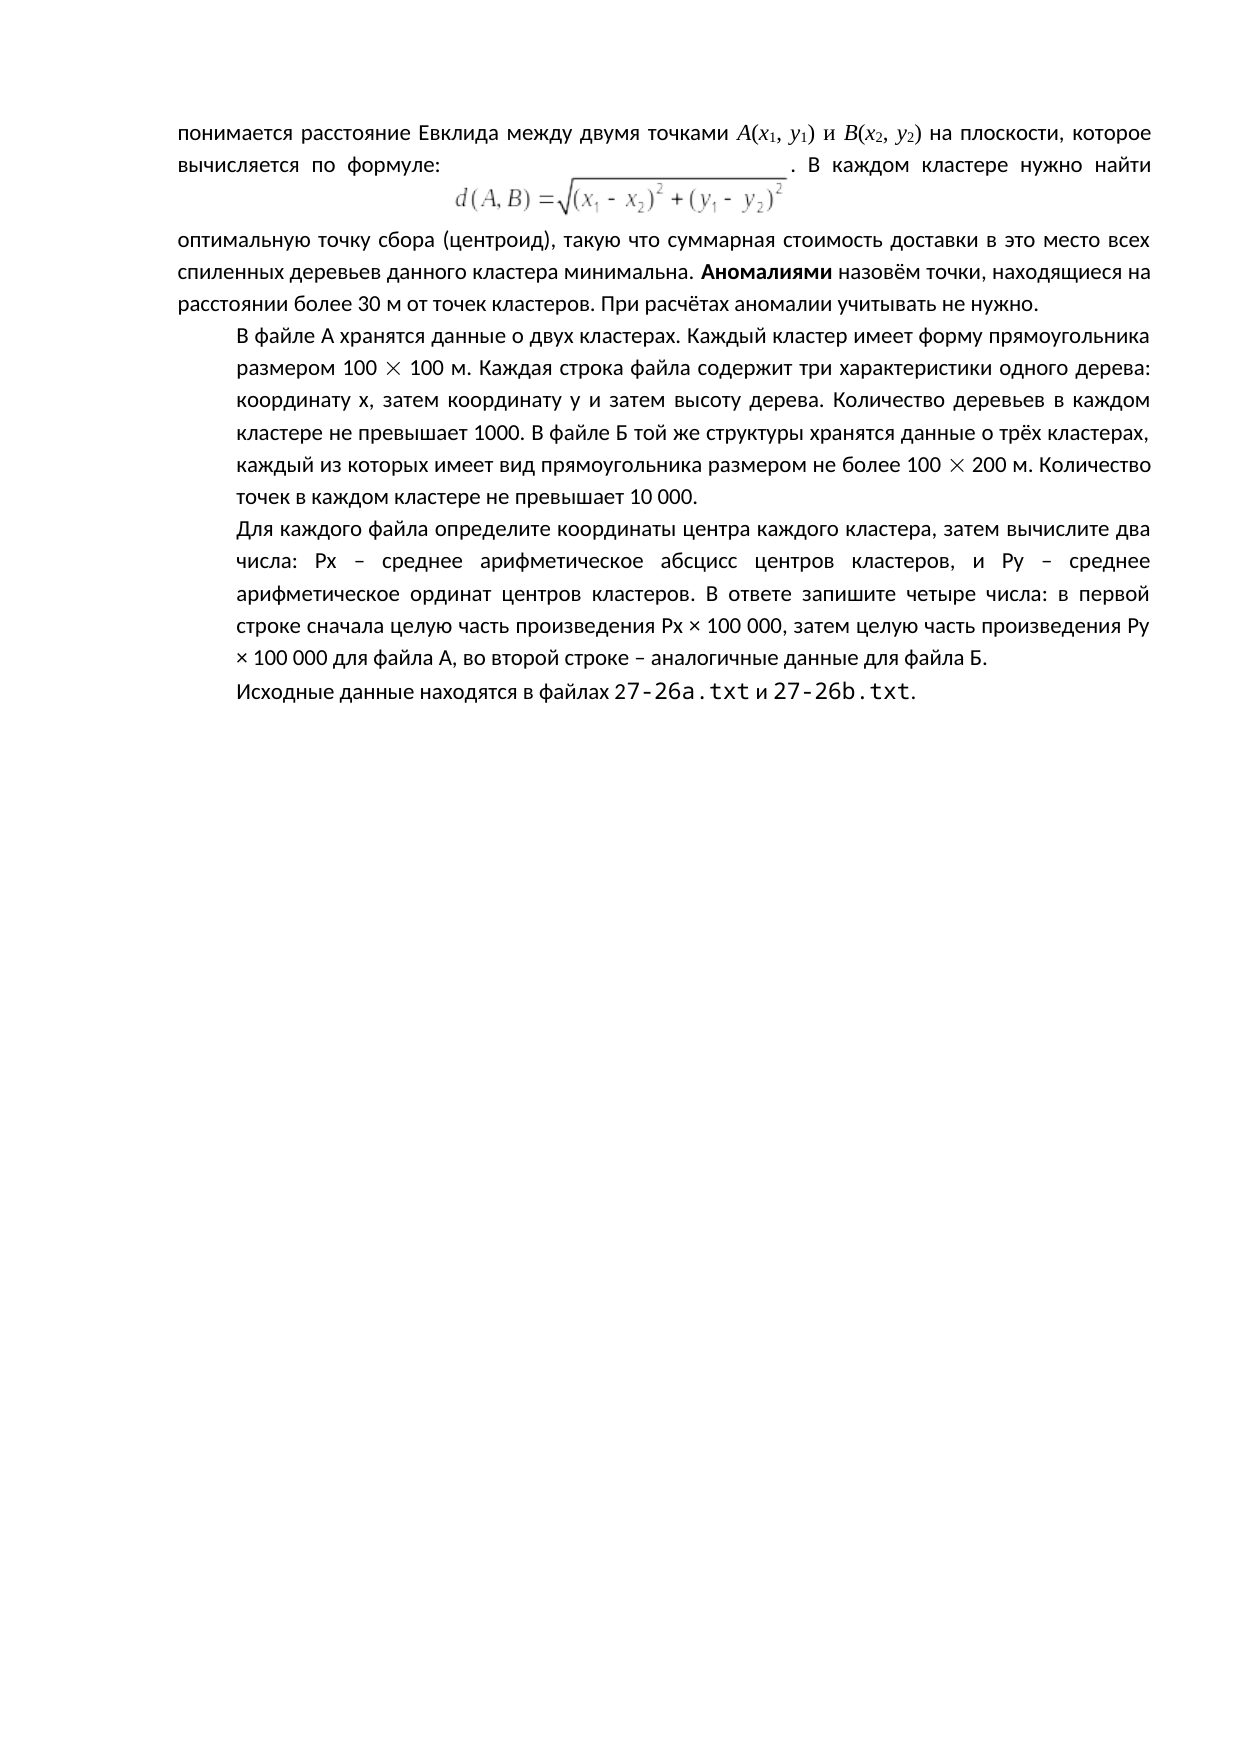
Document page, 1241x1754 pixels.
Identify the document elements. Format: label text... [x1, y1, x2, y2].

text Для каждого файла определите координаты центра каждого кластера, затем вычислите два числа: Px – среднее арифметическое абсцисс центров кластеров, и Py – среднее арифметическое ординат центров кластеров. В ответе запишите четыре числа: в первой строке сначала целую часть произведения Px × 100 000, затем целую часть произведения Py × 100 000 для файла А, во второй строке – аналогичные данные для файла Б. [236, 514, 1152, 671]
text понимается расстояние Евклида между двумя точками A(x1, y1) и B(x2, y2) на плоскости, которое вычисляется по формуле: . В каждом кластере нужно найти оптимальную точку сбора (центроид), такую что суммарная стоимость доставки в это место всех спиленных деревьев данного кластера минимальна. Аномалиями назовём точки, находящиеся на расстоянии более 30 м от точек кластеров. При расчётах аномалии учитывать не нужно. [177, 118, 1152, 317]
text В файле A хранятся данные о двух кластерах. Каждый кластер имеет форму прямоугольника размером 100  100 м. Каждая строка файла содержит три характеристики одного дерева: координату x, затем координату y и затем высоту дерева. Количество деревьев в каждом кластере не превышает 1000. В файле Б той же структуры хранятся данные о трёх кластерах, каждый из которых имеет вид прямоугольника размером не более 100  200 м. Количество точек в каждом кластере не превышает 10 000. [236, 321, 1152, 510]
text Исходные данные находятся в файлах 27-26a.txt и 27-26b.txt. [236, 675, 1152, 707]
